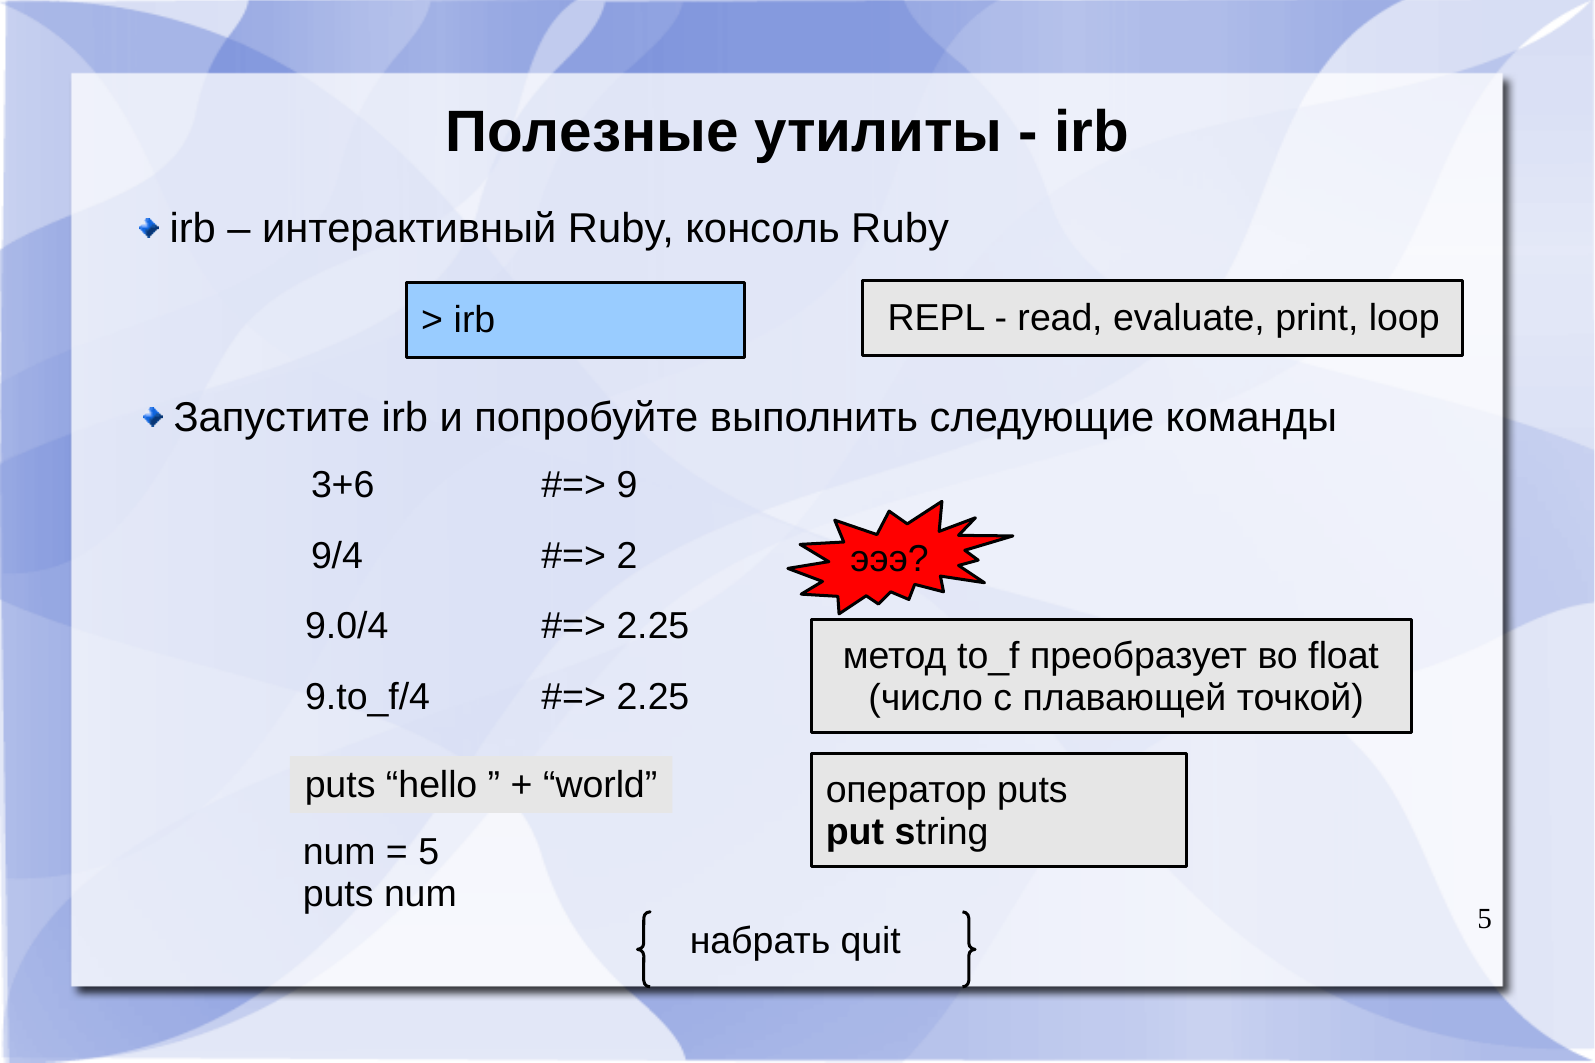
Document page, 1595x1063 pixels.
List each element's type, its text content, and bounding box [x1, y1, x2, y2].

text_box #=> 2.25 [526, 597, 705, 655]
text_box #=> 2 [526, 526, 653, 584]
title Полезные утилиты - irb [75, 75, 1501, 188]
text_box #=> 9 [526, 455, 653, 513]
text_box 3+6 [296, 455, 390, 513]
text_box irb – интерактивный Ruby, консоль Ruby [124, 197, 1203, 259]
text_box эээ? [787, 501, 1013, 614]
text_box #=> 2.25 [526, 668, 705, 726]
text_box оператор puts put string [811, 753, 1187, 867]
text_box num = 5 puts num [288, 823, 472, 922]
text_box 9.0/4 [290, 597, 404, 655]
text_box puts “hello ” + “world” [289, 756, 673, 813]
text_box метод to_f преобразует во float (число с плавающей точкой) [811, 619, 1412, 733]
text_box > irb [406, 282, 745, 358]
text_box REPL - read, evaluate, print, loop [862, 280, 1463, 356]
text_box набрать quit [675, 911, 938, 987]
picture [0, 0, 1595, 1063]
text_box Запустите irb и попробуйте выполнить следующие команды [128, 386, 1352, 449]
text_box 9/4 [296, 526, 378, 584]
text_box 9.to_f/4 [290, 668, 446, 726]
